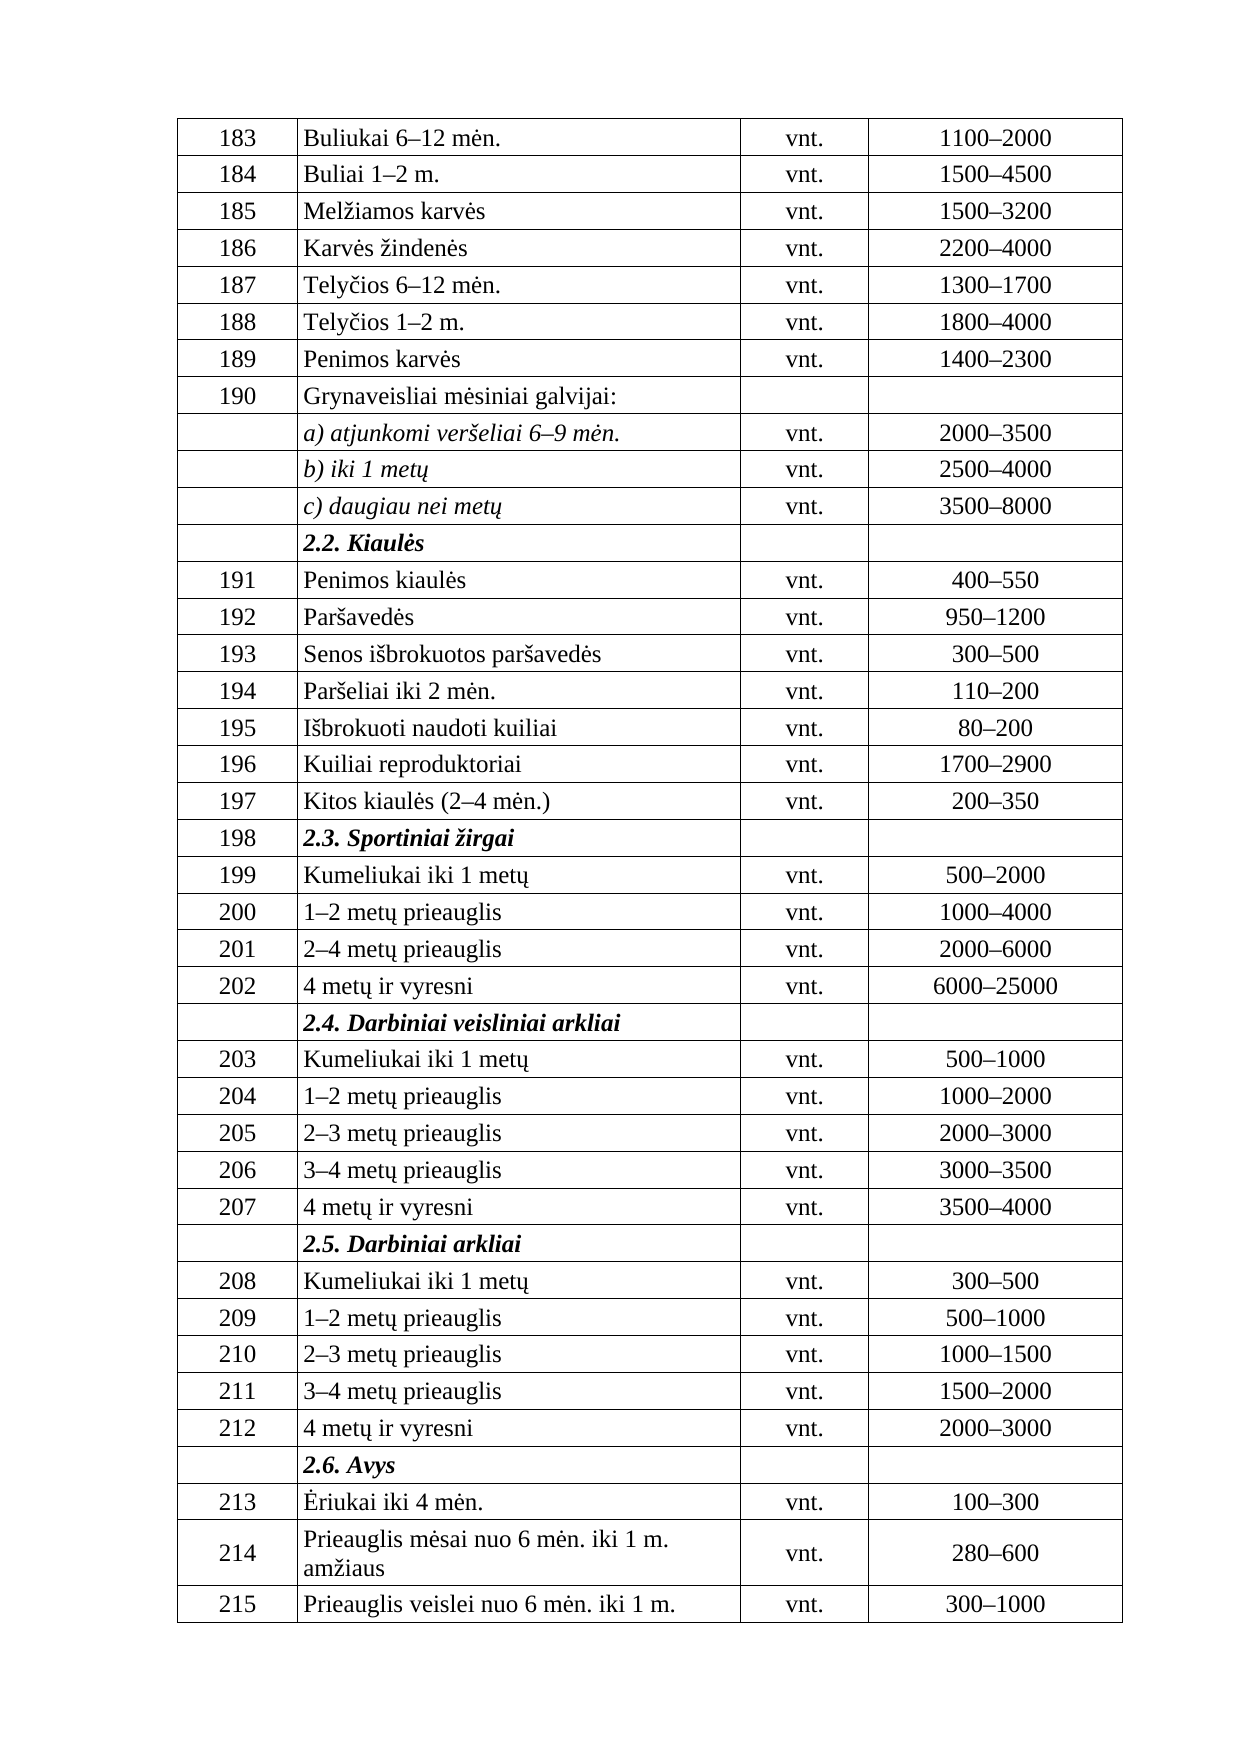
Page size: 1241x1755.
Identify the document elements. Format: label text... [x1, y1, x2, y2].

table_cell 1300–1700 [869, 267, 1122, 302]
table_cell [178, 414, 297, 450]
table_cell vnt. [741, 1586, 868, 1622]
table_cell 3500–4000 [869, 1189, 1122, 1224]
table_cell 3500–8000 [869, 488, 1122, 524]
table_cell 500–1000 [869, 1041, 1122, 1077]
table_cell vnt. [741, 1484, 868, 1519]
table_cell 203 [178, 1041, 297, 1077]
table_cell 80–200 [869, 709, 1122, 745]
table_cell Senos išbrokuotos paršavedės [298, 635, 740, 671]
table_cell Telyčios 6–12 mėn. [298, 267, 740, 302]
table_cell [741, 1447, 868, 1482]
table_cell 4 metų ir vyresni [298, 1410, 740, 1446]
table_cell Telyčios 1–2 m. [298, 304, 740, 339]
table_cell 1500–4500 [869, 156, 1122, 192]
table_cell [178, 451, 297, 487]
table_cell 1000–4000 [869, 894, 1122, 929]
table_cell 1–2 metų prieauglis [298, 894, 740, 929]
table_cell 1400–2300 [869, 340, 1122, 376]
table_cell [869, 1004, 1122, 1040]
table_cell vnt. [741, 193, 868, 229]
table_cell [741, 1225, 868, 1261]
table_cell [869, 1447, 1122, 1482]
table_cell 2–3 metų prieauglis [298, 1115, 740, 1151]
table_cell 185 [178, 193, 297, 229]
table_cell vnt. [741, 267, 868, 302]
table_cell 1500–3200 [869, 193, 1122, 229]
table_cell 192 [178, 599, 297, 634]
table_cell [741, 377, 868, 413]
table_cell 400–550 [869, 562, 1122, 597]
table_cell vnt. [741, 1410, 868, 1446]
table_cell 4 metų ir vyresni [298, 1189, 740, 1224]
table_cell Paršavedės [298, 599, 740, 634]
table_cell 2.5. Darbiniai arkliai [298, 1225, 740, 1261]
table_cell 193 [178, 635, 297, 671]
table_cell 1100–2000 [869, 119, 1122, 155]
table_cell vnt. [741, 930, 868, 966]
table_cell 2.4. Darbiniai veisliniai arkliai [298, 1004, 740, 1040]
table_cell vnt. [741, 746, 868, 782]
table_cell [741, 525, 868, 561]
table_cell [869, 820, 1122, 856]
table_cell 3000–3500 [869, 1152, 1122, 1187]
table_cell 280–600 [869, 1520, 1122, 1585]
table_cell 195 [178, 709, 297, 745]
table_cell vnt. [741, 967, 868, 1003]
table_cell Ėriukai iki 4 mėn. [298, 1484, 740, 1519]
table_cell 2.2. Kiaulės [298, 525, 740, 561]
table_cell 2–4 metų prieauglis [298, 930, 740, 966]
table_cell 209 [178, 1299, 297, 1335]
table_cell Prieauglis veislei nuo 6 mėn. iki 1 m. [298, 1586, 740, 1622]
table_cell 206 [178, 1152, 297, 1187]
table_cell [178, 525, 297, 561]
table_cell 500–2000 [869, 857, 1122, 892]
table_cell [178, 1004, 297, 1040]
table_cell 1000–1500 [869, 1336, 1122, 1372]
table_cell 208 [178, 1262, 297, 1298]
table_cell vnt. [741, 894, 868, 929]
table_cell Kitos kiaulės (2–4 mėn.) [298, 783, 740, 819]
table_cell 196 [178, 746, 297, 782]
table_cell 2000–3500 [869, 414, 1122, 450]
table_cell 190 [178, 377, 297, 413]
table_cell 189 [178, 340, 297, 376]
table_cell vnt. [741, 1520, 868, 1585]
table_cell 213 [178, 1484, 297, 1519]
table_cell 194 [178, 672, 297, 708]
table_cell vnt. [741, 635, 868, 671]
table_cell 202 [178, 967, 297, 1003]
table_cell [178, 1447, 297, 1482]
table_cell 200–350 [869, 783, 1122, 819]
table_cell 199 [178, 857, 297, 892]
table_cell 207 [178, 1189, 297, 1224]
table_cell Kumeliukai iki 1 metų [298, 1041, 740, 1077]
table_cell 205 [178, 1115, 297, 1151]
table_cell b) iki 1 metų [298, 451, 740, 487]
table_cell 212 [178, 1410, 297, 1446]
table_cell 1–2 metų prieauglis [298, 1078, 740, 1114]
table_cell 300–500 [869, 1262, 1122, 1298]
table_cell vnt. [741, 488, 868, 524]
table_cell 2.6. Avys [298, 1447, 740, 1482]
table_cell [869, 525, 1122, 561]
table_cell 204 [178, 1078, 297, 1114]
table_cell vnt. [741, 119, 868, 155]
table_cell 4 metų ir vyresni [298, 967, 740, 1003]
table_cell [869, 377, 1122, 413]
table_cell vnt. [741, 340, 868, 376]
table_cell 2.3. Sportiniai žirgai [298, 820, 740, 856]
table_cell Buliai 1–2 m. [298, 156, 740, 192]
table_cell Kuiliai reproduktoriai [298, 746, 740, 782]
table_cell [869, 1225, 1122, 1261]
table_cell Kumeliukai iki 1 metų [298, 1262, 740, 1298]
table_cell vnt. [741, 1078, 868, 1114]
table_cell 3–4 metų prieauglis [298, 1152, 740, 1187]
table_cell [741, 1004, 868, 1040]
table_cell 6000–25000 [869, 967, 1122, 1003]
table_cell 500–1000 [869, 1299, 1122, 1335]
table_cell 187 [178, 267, 297, 302]
table_cell vnt. [741, 1262, 868, 1298]
table_cell Karvės žindenės [298, 230, 740, 266]
table_cell 950–1200 [869, 599, 1122, 634]
table_cell Išbrokuoti naudoti kuiliai [298, 709, 740, 745]
table_cell 200 [178, 894, 297, 929]
table_cell Buliukai 6–12 mėn. [298, 119, 740, 155]
table_cell vnt. [741, 451, 868, 487]
table_cell vnt. [741, 562, 868, 597]
table_cell Prieauglis mėsai nuo 6 mėn. iki 1 m. amžiaus [298, 1520, 740, 1585]
table_cell 1000–2000 [869, 1078, 1122, 1114]
table_cell vnt. [741, 414, 868, 450]
table_cell a) atjunkomi veršeliai 6–9 mėn. [298, 414, 740, 450]
table_cell Penimos karvės [298, 340, 740, 376]
table_cell 2000–6000 [869, 930, 1122, 966]
table_cell vnt. [741, 1152, 868, 1187]
table_cell 211 [178, 1373, 297, 1409]
table_cell 197 [178, 783, 297, 819]
table_cell 110–200 [869, 672, 1122, 708]
table_cell 183 [178, 119, 297, 155]
table_cell 2–3 metų prieauglis [298, 1336, 740, 1372]
table_cell 191 [178, 562, 297, 597]
table_cell 2000–3000 [869, 1410, 1122, 1446]
table_cell vnt. [741, 783, 868, 819]
table_cell 214 [178, 1520, 297, 1585]
table_cell 1–2 metų prieauglis [298, 1299, 740, 1335]
table_cell 2500–4000 [869, 451, 1122, 487]
table_cell vnt. [741, 156, 868, 192]
table_cell vnt. [741, 709, 868, 745]
table_cell 184 [178, 156, 297, 192]
table_cell vnt. [741, 857, 868, 892]
table_cell 3–4 metų prieauglis [298, 1373, 740, 1409]
table_cell 300–1000 [869, 1586, 1122, 1622]
table_cell vnt. [741, 672, 868, 708]
table_cell 2000–3000 [869, 1115, 1122, 1151]
table_cell Melžiamos karvės [298, 193, 740, 229]
table_cell 1800–4000 [869, 304, 1122, 339]
table_cell vnt. [741, 1189, 868, 1224]
table_cell Kumeliukai iki 1 metų [298, 857, 740, 892]
table_cell vnt. [741, 230, 868, 266]
table_cell vnt. [741, 304, 868, 339]
table_cell c) daugiau nei metų [298, 488, 740, 524]
table_cell [741, 820, 868, 856]
table_cell vnt. [741, 1041, 868, 1077]
table_cell 300–500 [869, 635, 1122, 671]
table_cell vnt. [741, 1336, 868, 1372]
table_cell 215 [178, 1586, 297, 1622]
table_cell Paršeliai iki 2 mėn. [298, 672, 740, 708]
table_cell Penimos kiaulės [298, 562, 740, 597]
table_cell vnt. [741, 1115, 868, 1151]
table_cell vnt. [741, 1299, 868, 1335]
table_cell 2200–4000 [869, 230, 1122, 266]
table_cell 201 [178, 930, 297, 966]
table_cell 100–300 [869, 1484, 1122, 1519]
table_cell 188 [178, 304, 297, 339]
table_cell Grynaveisliai mėsiniai galvijai: [298, 377, 740, 413]
table_cell 1700–2900 [869, 746, 1122, 782]
table_cell [178, 488, 297, 524]
table_cell 1500–2000 [869, 1373, 1122, 1409]
table_cell vnt. [741, 599, 868, 634]
table_cell [178, 1225, 297, 1261]
table_cell 186 [178, 230, 297, 266]
table_cell 210 [178, 1336, 297, 1372]
table_cell vnt. [741, 1373, 868, 1409]
table_cell 198 [178, 820, 297, 856]
